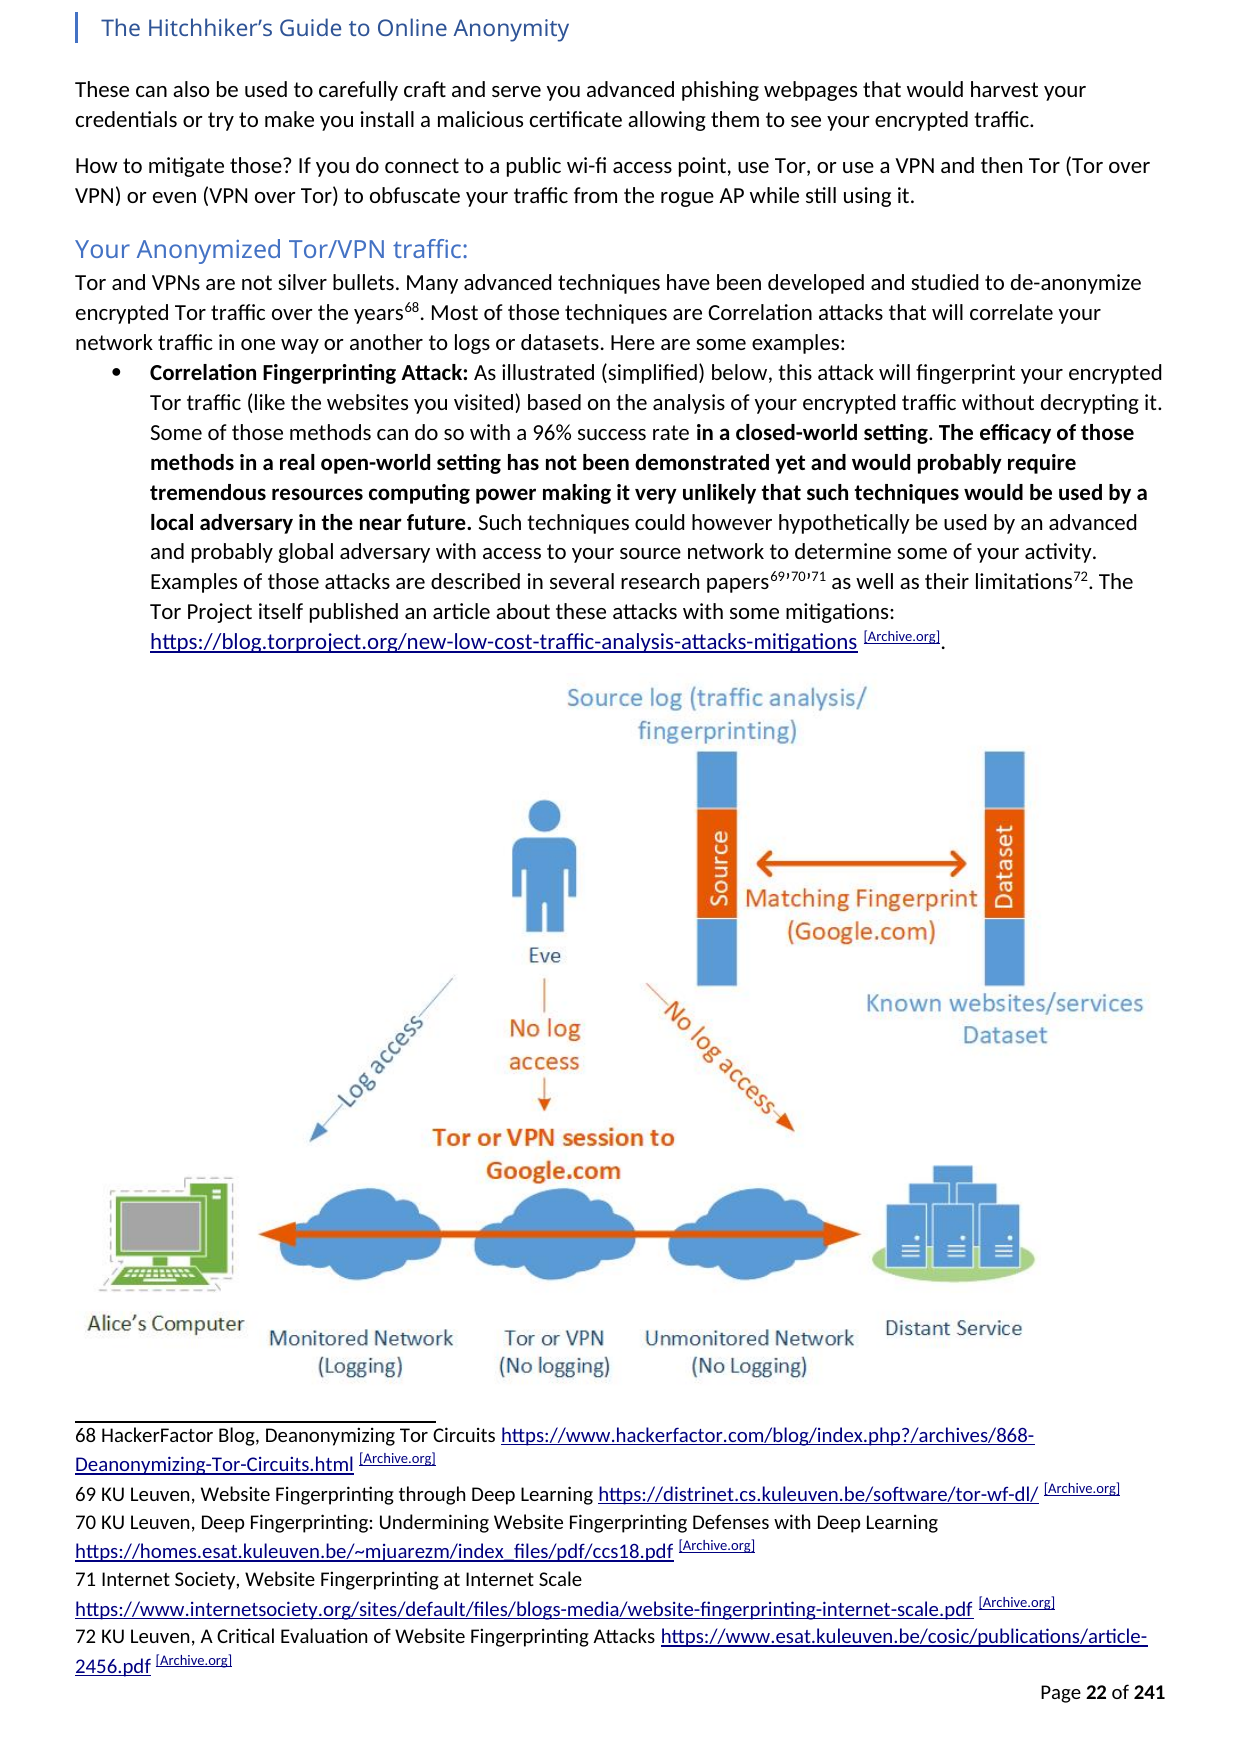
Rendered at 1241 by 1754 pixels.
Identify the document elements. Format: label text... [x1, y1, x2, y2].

list KU Leuven, Deep Fingerprinting: Undermining Website Fingerprinting Defenses with Deep Learning https://homes.esat.kuleuven.be/~mjuarezm/index_files/pdf/ccs18.pdf [Archive.org] [75, 1509, 1165, 1564]
picture [75, 673, 1165, 1391]
text These can also be used to carefully craft and serve you advanced phishing webpages that would harvest your credentials or try to make you install a malicious certificate allowing them to see your encrypted traffic. [75, 75, 1165, 133]
list Correlation Fingerprinting Attack: As illustrated (simplified) below, this attack will fingerprint your encrypted Tor traffic (like the websites you visited) based on the analysis of your encrypted traffic without decrypting it. Some of those methods can do so with a 96% success rate in a closed-world setting. The efficacy of those methods in a real open-world setting has not been demonstrated yet and would probably require tremendous resources computing power making it very unlikely that such techniques would be used by a local adversary in the near future. Such techniques could however hypothetically be used by an advanced and probably global adversary with access to your source network to determine some of your activity. Examples of those attacks are described in several research papers’’ as well as their limitations. The Tor Project itself published an article about these attacks with some mitigations: https://blog.torproject.org/new-low-cost-traffic-analysis-attacks-mitigations [Archive.org]. [112, 358, 1165, 655]
text How to mitigate those? If you do connect to a public wi-fi access point, use Tor, or use a VPN and then Tor (Tor over VPN) or even (VPN over Tor) to obfuscate your traffic from the rogue AP while still using it. [75, 151, 1165, 209]
list KU Leuven, Website Fingerprinting through Deep Learning https://distrinet.cs.kuleuven.be/software/tor-wf-dl/ [Archive.org] [75, 1479, 1165, 1507]
text HackerFactor Blog, Deanonymizing Tor Circuits https://www.hackerfactor.com/blog/index.php?/archives/868-Deanonymizing-Tor-Circuits.html [Archive.org] [75, 1422, 1165, 1477]
subtitle Your Anonymized Tor/VPN traffic: [75, 232, 1165, 266]
list KU Leuven, A Critical Evaluation of Website Fingerprinting Attacks https://www.esat.kuleuven.be/cosic/publications/article-2456.pdf [Archive.org] [75, 1624, 1165, 1679]
text Tor and VPNs are not silver bullets. Many advanced techniques have been developed and studied to de-anonymize encrypted Tor traffic over the years. Most of those techniques are Correlation attacks that will correlate your network traffic in one way or another to logs or datasets. Here are some examples: [75, 268, 1165, 356]
list Internet Society, Website Fingerprinting at Internet Scale https://www.internetsociety.org/sites/default/files/blogs-media/website-fingerprinting-internet-scale.pdf [Archive.org] [75, 1566, 1165, 1622]
